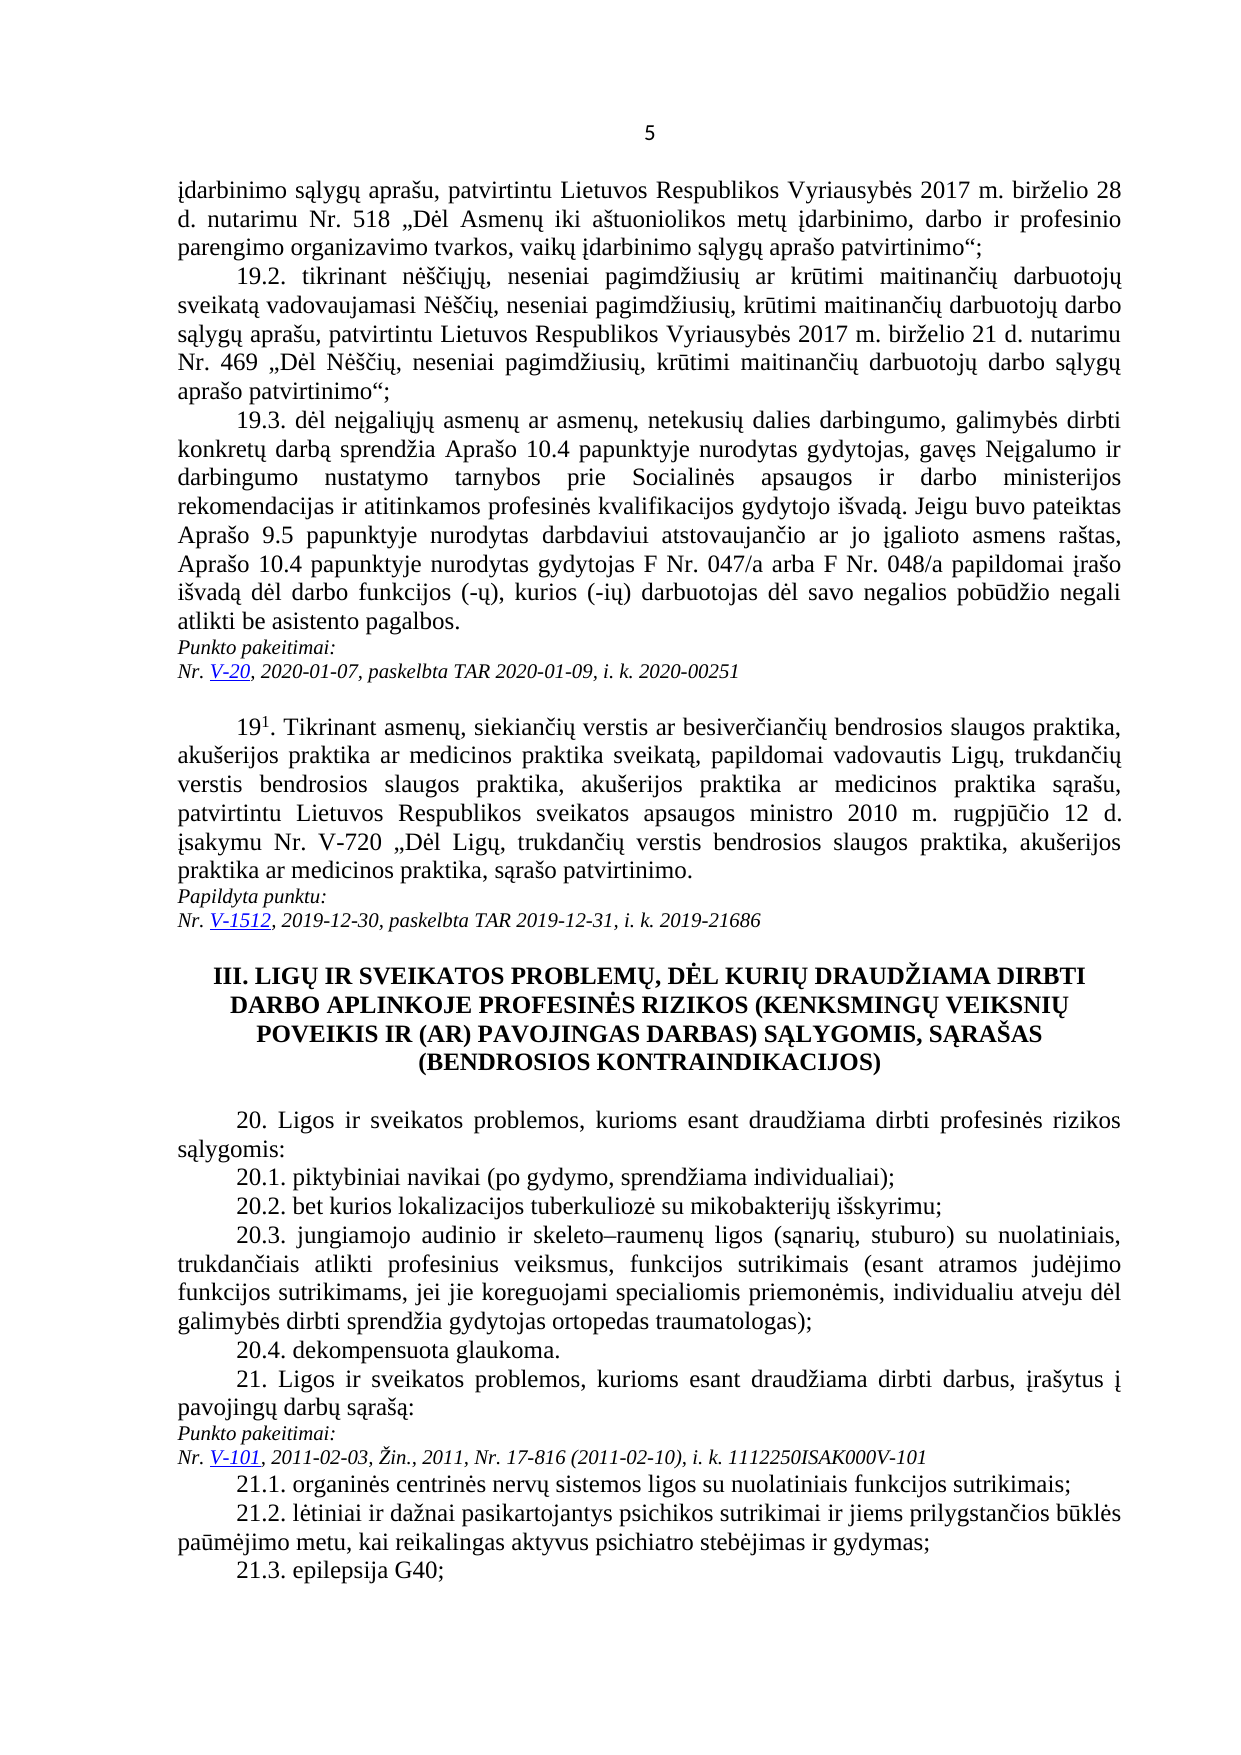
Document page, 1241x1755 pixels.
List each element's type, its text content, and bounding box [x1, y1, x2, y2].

text Punkto pakeitimai: [177, 1421, 1122, 1445]
text įdarbinimo sąlygų aprašu, patvirtintu Lietuvos Respublikos Vyriausybės 2017 m. birželio 28 d. nutarimu Nr. 518 „Dėl Asmenų iki aštuoniolikos metų įdarbinimo, darbo ir profesinio parengimo organizavimo tvarkos, vaikų įdarbinimo sąlygų aprašo patvirtinimo“; [177, 175, 1122, 261]
text 20.4. dekompensuota glaukoma. [177, 1335, 1122, 1364]
text 21.1. organinės centrinės nervų sistemos ligos su nuolatiniais funkcijos sutrikimais; [177, 1469, 1122, 1498]
text 21.2. lėtiniai ir dažnai pasikartojantys psichikos sutrikimai ir jiems prilygstančios būklės paūmėjimo metu, kai reikalingas aktyvus psichiatro stebėjimas ir gydymas; [177, 1498, 1122, 1556]
text Papildyta punktu: [177, 884, 1122, 908]
text 20.1. piktybiniai navikai (po gydymo, sprendžiama individualiai); [177, 1162, 1122, 1191]
text 19.3. dėl neįgaliųjų asmenų ar asmenų, netekusių dalies darbingumo, galimybės dirbti konkretų darbą sprendžia Aprašo 10.4 papunktyje nurodytas gydytojas, gavęs Neįgalumo ir darbingumo nustatymo tarnybos prie Socialinės apsaugos ir darbo ministerijos rekomendacijas ir atitinkamos profesinės kvalifikacijos gydytojo išvadą. Jeigu buvo pateiktas Aprašo 9.5 papunktyje nurodytas darbdaviui atstovaujančio ar jo įgalioto asmens raštas, Aprašo 10.4 papunktyje nurodytas gydytojas F Nr. 047/a arba F Nr. 048/a papildomai įrašo išvadą dėl darbo funkcijos (-ų), kurios (-ių) darbuotojas dėl savo negalios pobūdžio negali atlikti be asistento pagalbos. [177, 405, 1122, 635]
text III. LIGŲ IR SVEIKATOS PROBLEMŲ, DĖL KURIŲ DRAUDŽIAMA DIRBTI DARBO APLINKOJE PROFESINĖS RIZIKOS (KENKSMINGŲ VEIKSNIŲ POVEIKIS IR (AR) PAVOJINGAS DARBAS) SĄLYGOMIS, SĄRAŠAS (BENDROSIOS KONTRAINDIKACIJOS) [177, 961, 1122, 1076]
text 20. Ligos ir sveikatos problemos, kurioms esant draudžiama dirbti profesinės rizikos sąlygomis: [177, 1105, 1122, 1162]
text 191. Tikrinant asmenų, siekiančių verstis ar besiverčiančių bendrosios slaugos praktika, akušerijos praktika ar medicinos praktika sveikatą, papildomai vadovautis Ligų, trukdančių verstis bendrosios slaugos praktika, akušerijos praktika ar medicinos praktika sąrašu, patvirtintu Lietuvos Respublikos sveikatos apsaugos ministro 2010 m. rugpjūčio 12 d. įsakymu Nr. V-720 „Dėl Ligų, trukdančių verstis bendrosios slaugos praktika, akušerijos praktika ar medicinos praktika, sąrašo patvirtinimo. [177, 712, 1122, 884]
text Nr. V-1512, 2019-12-30, paskelbta TAR 2019-12-31, i. k. 2019-21686 [177, 908, 1122, 932]
text 20.2. bet kurios lokalizacijos tuberkuliozė su mikobakterijų išskyrimu; [177, 1191, 1122, 1220]
text Nr. V-101, 2011-02-03, Žin., 2011, Nr. 17-816 (2011-02-10), i. k. 1112250ISAK000V-101 [177, 1445, 1122, 1469]
text 21. Ligos ir sveikatos problemos, kurioms esant draudžiama dirbti darbus, įrašytus į pavojingų darbų sąrašą: [177, 1364, 1122, 1421]
text 20.3. jungiamojo audinio ir skeleto–raumenų ligos (sąnarių, stuburo) su nuolatiniais, trukdančiais atlikti profesinius veiksmus, funkcijos sutrikimais (esant atramos judėjimo funkcijos sutrikimams, jei jie koreguojami specialiomis priemonėmis, individualiu atveju dėl galimybės dirbti sprendžia gydytojas ortopedas traumatologas); [177, 1220, 1122, 1335]
text 19.2. tikrinant nėščiųjų, neseniai pagimdžiusių ar krūtimi maitinančių darbuotojų sveikatą vadovaujamasi Nėščių, neseniai pagimdžiusių, krūtimi maitinančių darbuotojų darbo sąlygų aprašu, patvirtintu Lietuvos Respublikos Vyriausybės 2017 m. birželio 21 d. nutarimu Nr. 469 „Dėl Nėščių, neseniai pagimdžiusių, krūtimi maitinančių darbuotojų darbo sąlygų aprašo patvirtinimo“; [177, 261, 1122, 405]
text Punkto pakeitimai: [177, 635, 1122, 659]
text Nr. V-20, 2020-01-07, paskelbta TAR 2020-01-09, i. k. 2020-00251 [177, 659, 1122, 683]
text 21.3. epilepsija G40; [177, 1556, 1122, 1584]
